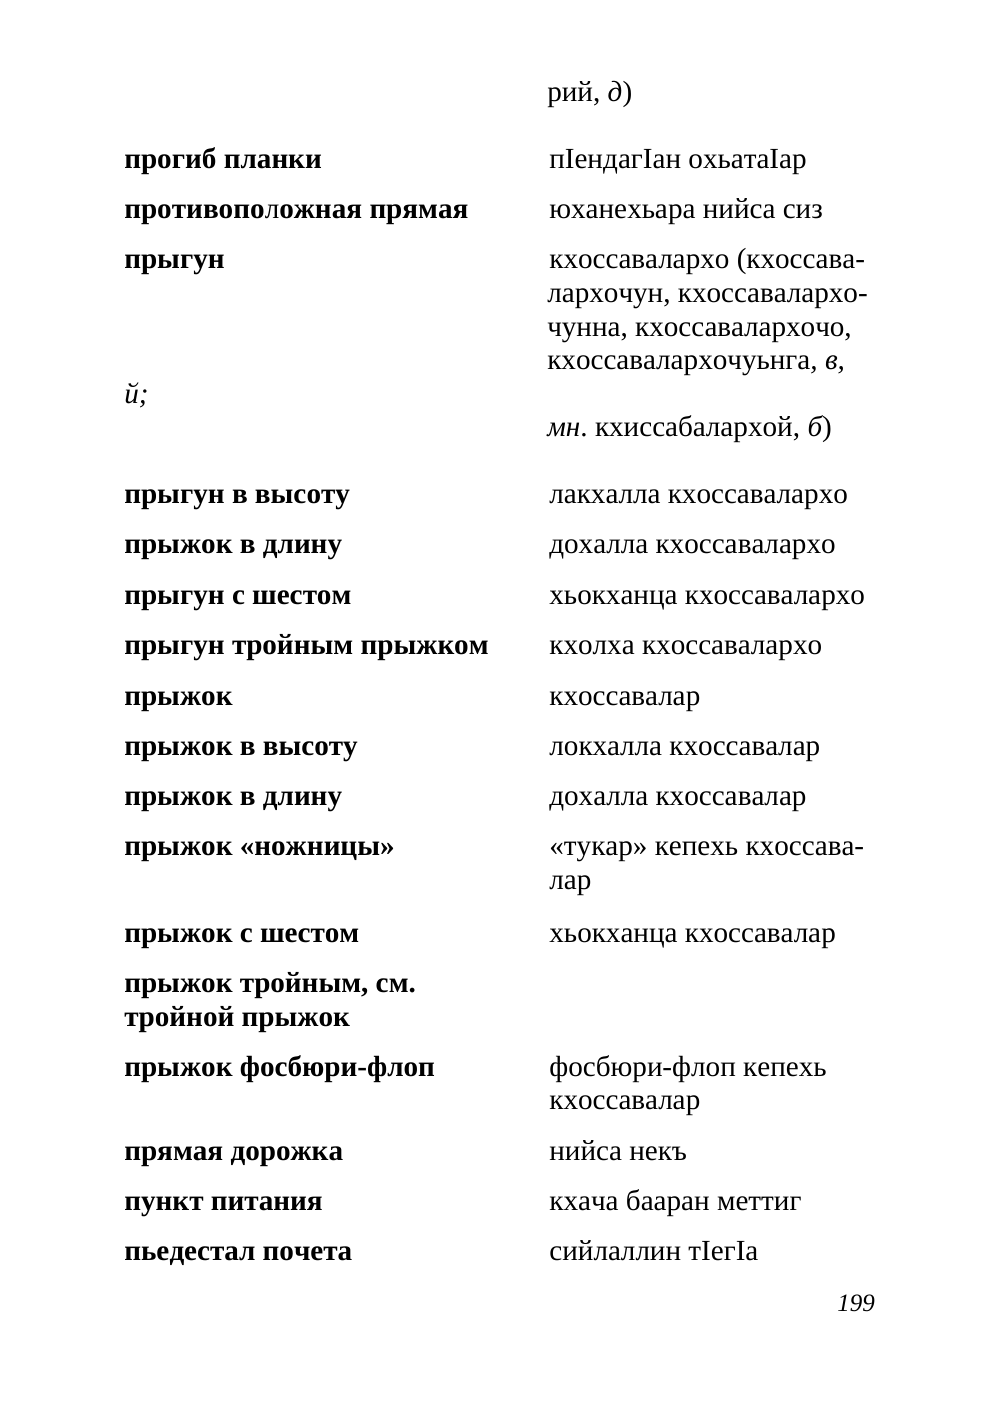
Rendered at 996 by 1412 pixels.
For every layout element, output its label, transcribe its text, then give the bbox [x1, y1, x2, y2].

text противоположная прямая юханехьара нийса сиз [124, 191, 877, 225]
text прыжок «ножницы» «тукар» кепехь кхоссава- лар [124, 828, 877, 896]
text кхоссавалархочуьнга, в, й; [124, 342, 877, 409]
text прыжок фосбюри-флоп фосбюри-флоп кепехь [124, 1049, 877, 1082]
text чунна, кхоссавалархочо, [124, 309, 877, 342]
text прыжок в длину дохалла кхоссавалархо [124, 527, 877, 560]
text прыжок тройным, см. [124, 965, 877, 999]
text пункт питания кхача бааран меттиг [124, 1183, 877, 1217]
text прыгун с шестом хьокханца кхоссавалархо [124, 577, 877, 611]
text пьедестал почета сийлаллин тIегIа [124, 1233, 877, 1267]
text прямая дорожка нийса некъ [124, 1133, 877, 1166]
text кхоссавалар [124, 1082, 877, 1116]
text рий, д) [124, 74, 877, 107]
text прыгун тройным прыжком кхолха кхоссавалархо [124, 627, 877, 661]
text прыгун в высоту лакхалла кхоссавалархо [124, 476, 877, 510]
text прогиб планки пIендагIан охьатаIар [124, 141, 877, 174]
text прыгун кхоссавалархо (кхоссава- [124, 242, 877, 275]
text прыжок с шестом хьокханца кхоссавалар [124, 915, 877, 948]
text мн. кхиссабалархой, б) [124, 409, 877, 443]
text тройной прыжок [124, 999, 877, 1032]
text прыжок в длину дохалла кхоссавалар [124, 778, 877, 812]
text прыжок кхоссавалар [124, 678, 877, 711]
text лархочун, кхоссавалархо- [124, 275, 877, 309]
text прыжок в высоту локхалла кхоссавалар [124, 728, 877, 761]
